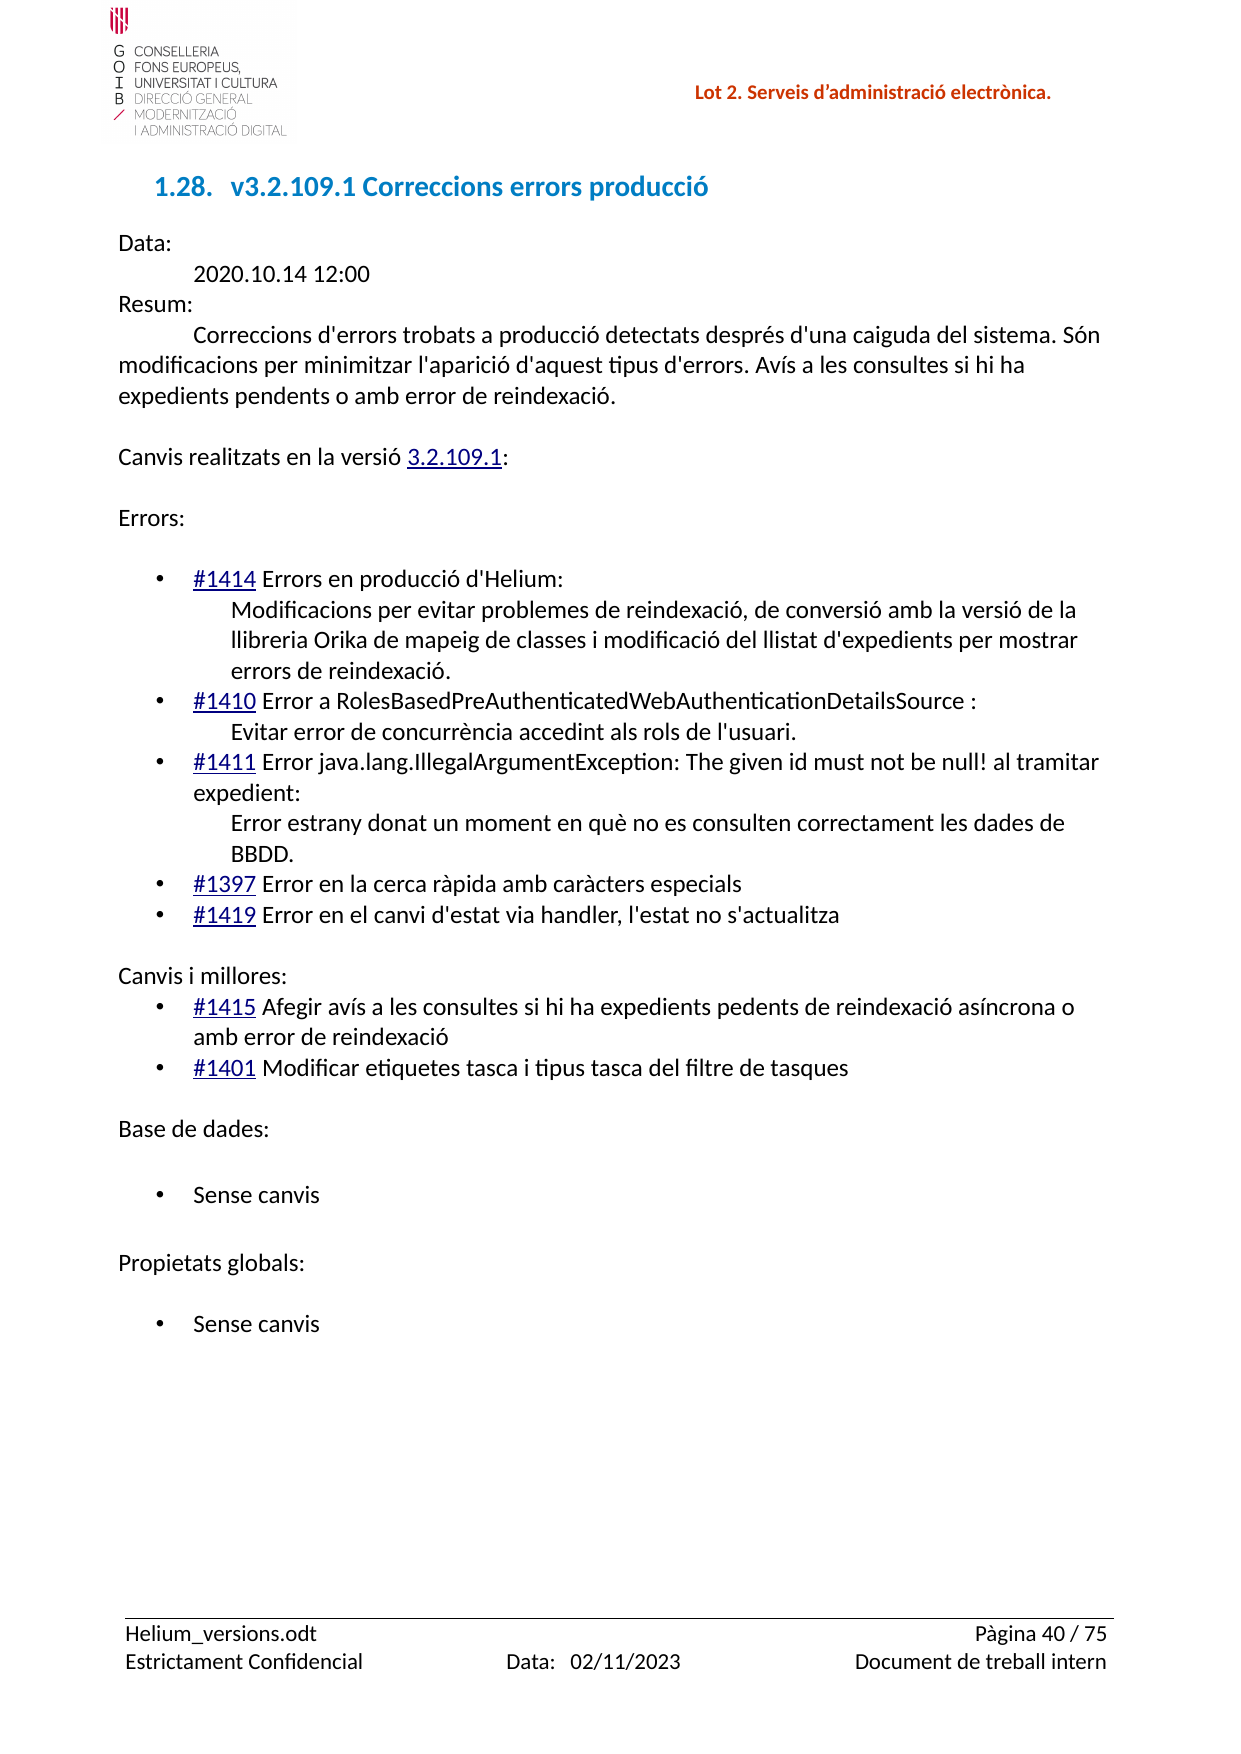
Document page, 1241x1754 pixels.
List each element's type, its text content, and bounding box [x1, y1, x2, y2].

list Error estrany donat un moment en què no es consulten correctament les dades de BBDD. [193, 807, 1122, 868]
list #1397 Error en la cerca ràpida amb caràcters especials [156, 868, 1122, 899]
text Canvis i millores: [118, 960, 1122, 991]
list Sense canvis [156, 1308, 1122, 1338]
text Errors: [118, 502, 1122, 533]
list #1415 Afegir avís a les consultes si hi ha expedients pedents de reindexació asíncrona o amb error de reindexació [156, 991, 1122, 1052]
list Modificacions per evitar problemes de reindexació, de conversió amb la versió de la llibreria Orika de mapeig de classes i modificació del llistat d'expedients per mostrar errors de reindexació. [193, 594, 1122, 685]
text 2020.10.14 12:00 [118, 258, 1122, 289]
subtitle v3.2.109.1 Correccions errors producció [153, 168, 1122, 204]
text Propietats globals: [118, 1247, 1122, 1277]
picture [100, 0, 297, 144]
text Base de dades: [118, 1113, 1122, 1143]
text Canvis realitzats en la versió 3.2.109.1: [118, 441, 1122, 472]
list #1419 Error en el canvi d'estat via handler, l'estat no s'actualitza [156, 899, 1122, 929]
list Evitar error de concurrència accedint als rols de l'usuari. [193, 716, 1122, 746]
list #1414 Errors en producció d'Helium: [156, 563, 1122, 594]
list #1401 Modificar etiquetes tasca i tipus tasca del filtre de tasques [156, 1052, 1122, 1082]
text Data: [118, 228, 1122, 258]
list #1411 Error java.lang.IllegalArgumentException: The given id must not be null! al tramitar expedient: [156, 746, 1122, 807]
text Correccions d'errors trobats a producció detectats després d'una caiguda del sistema. Són modificacions per minimitzar l'aparició d'aquest tipus d'errors. Avís a les consultes si hi ha expedients pendents o amb error de reindexació. [118, 319, 1122, 411]
list Sense canvis [156, 1180, 1122, 1210]
list #1410 Error a RolesBasedPreAuthenticatedWebAuthenticationDetailsSource : [156, 685, 1122, 716]
text Resum: [118, 289, 1122, 319]
